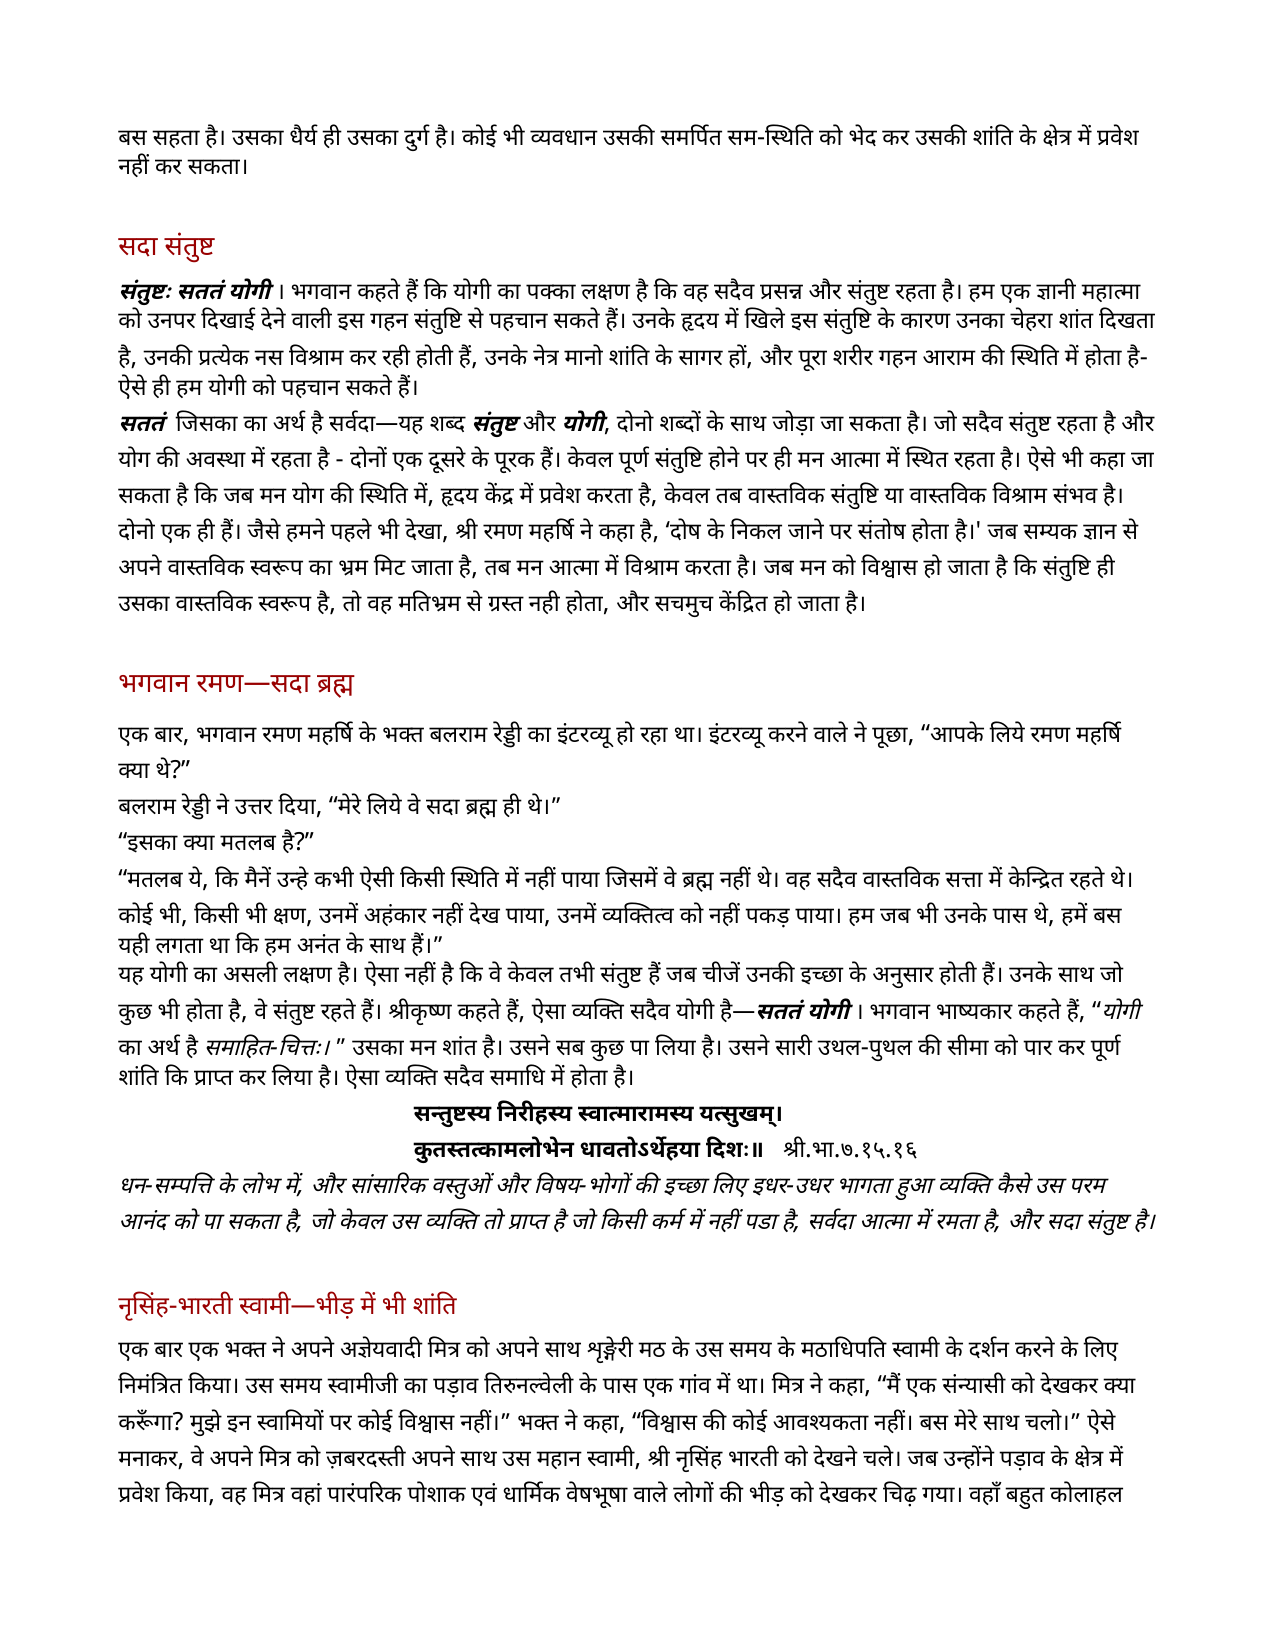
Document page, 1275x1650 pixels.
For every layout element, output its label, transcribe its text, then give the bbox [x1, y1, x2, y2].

text एक बार एक भक्त ने अपने अज्ञेयवादी मित्र को अपने साथ शृङ्गेरी मठ के उस समय के मठाधिपति स्वामी के दर्शन करने के लिए निमंत्रित किया। उस समय स्वामीजी का पड़ाव तिरुनल्वेली के पास एक गांव में था। मित्र ने कहा, “मैं एक संन्यासी को देखकर क्या करूँगा? मुझे इन स्वामियों पर कोई विश्वास नहीं।” भक्त ने कहा, “विश्वास की कोई आवश्यकता नहीं। बस मेरे साथ चलो।” ऐसे मनाकर, वे अपने मित्र को ज़बरदस्ती अपने साथ उस महान स्वामी, श्री नृसिंह भारती को देखने चले। जब उन्होंने पड़ाव के क्षेत्र में प्रवेश किया, वह मित्र वहां पारंपरिक पोशाक एवं धार्मिक वेषभूषा वाले लोगों की भीड़ को देखकर चिढ़ गया। वहाँ बहुत कोलाहल [118, 1337, 1157, 1512]
subtitle भगवान रमण—सदा ब्रह्म [118, 668, 1157, 703]
text धन-सम्पत्ति के लोभ में, और सांसारिक वस्तुओं और विषय-भोगों की इच्छा लिए इधर-उधर भागता हुआ व्यक्ति कैसे उस परम आनंद को पा सकता है, जो केवल उस व्यक्ति तो प्राप्त है जो किसी कर्म में नहीं पडा है, सर्वदा आत्मा में रमता है, और सदा संतुष्ट है। [118, 1167, 1157, 1239]
subtitle सदा संतुष्ट [118, 231, 1157, 266]
text बलराम रेड्डी ने उत्तर दिया, “मेरे लिये वे सदा ब्रह्म ही थे।” [118, 788, 1157, 824]
text “इसका क्या मतलब है?” [118, 824, 1157, 860]
subtitle नृसिंह-भारती स्वामी—भीड़ में भी शांति [118, 1286, 1157, 1325]
text “मतलब ये, कि मैनें उन्हे कभी ऐसी किसी स्थिति में नहीं पाया जिसमें वे ब्रह्म नहीं थे। वह सदैव वास्तविक सत्ता में केन्द्रित रहते थे। कोई भी, किसी भी क्षण, उनमें अहंकार नहीं देख पाया, उनमें व्यक्तित्व को नहीं पकड़ पाया। हम जब भी उनके पास थे, हमें बस यही लगता था कि हम अनंत के साथ हैं।” [118, 860, 1157, 962]
text एक बार, भगवान रमण महर्षि के भक्त बलराम रेड्डी का इंटरव्यू हो रहा था। इंटरव्यू करने वाले ने पूछा, “आपके लिये रमण महर्षि क्या थे?” [118, 716, 1157, 788]
text सततं जिसका का अर्थ है सर्वदा—यह शब्द संतुष्ट और योगी, दोनो शब्दों के साथ जोड़ा जा सकता है। जो सदैव संतुष्ट रहता है और योग की अवस्था में रहता है - दोनों एक दूसरे के पूरक हैं। केवल पूर्ण संतुष्टि होने पर ही मन आत्मा में स्थित रहता है। ऐसे भी कहा जा सकता है कि जब मन योग की स्थिति में, हृदय केंद्र में प्रवेश करता है, केवल तब वास्तविक संतुष्टि या वास्तविक विश्राम संभव है। दोनो एक ही हैं। जैसे हमने पहले भी देखा, श्री रमण महर्षि ने कहा है, ‘दोष के निकल जाने पर संतोष होता है।' जब सम्यक ज्ञान से अपने वास्तविक स्वरूप का भ्रम मिट जाता है, तब मन आत्मा में विश्राम करता है। जब मन को विश्वास हो जाता है कि संतुष्टि ही उसका वास्तविक स्वरूप है, तो वह मतिभ्रम से ग्रस्त नही होता, और सचमुच केंद्रित हो जाता है। [118, 404, 1157, 621]
text कुतस्तत्कामलोभेन धावतोऽर्थेहया दिशः॥ श्री.भा.७.१५.१६ [118, 1131, 1157, 1167]
text बस सहता है। उसका धैर्य ही उसका दुर्ग है। कोई भी व्यवधान उसकी समर्पित सम-स्थिति को भेद कर उसकी शांति के क्षेत्र में प्रवेश नहीं कर सकता। [118, 118, 1157, 184]
text सन्तुष्टस्य निरीहस्य स्वात्मारामस्य यत्सुखम्। [118, 1094, 1157, 1131]
text संतुष्टः सततं योगी । भगवान कहते हैं कि योगी का पक्का लक्षण है कि वह सदैव प्रसन्न और संतुष्ट रहता है। हम एक ज्ञानी महात्मा को उनपर दिखाई देने वाली इस गहन संतुष्टि से पहचान सकते हैं। उनके हृदय में खिले इस संतुष्टि के कारण उनका चेहरा शांत दिखता है, उनकी प्रत्येक नस विश्राम कर रही होती हैं, उनके नेत्र मानो शांति के सागर हों, और पूरा शरीर गहन आराम की स्थिति में होता है-ऐसे ही हम योगी‌ को पहचान सकते हैं। [118, 278, 1157, 404]
text यह योगी का असली लक्षण है। ऐसा नहीं है कि वे केवल तभी संतुष्ट हैं जब चीजें उनकी इच्छा के अनुसार होती हैं। उनके साथ जो कुछ भी होता है, वे संतुष्ट रहते हैं। श्रीकृष्ण कहते हैं, ऐसा व्यक्ति सदैव योगी है—सततं योगी । भगवान भाष्यकार कहते हैं, “योगी का अर्थ है समाहित-चित्तः। ” उसका मन शांत है। उसने सब कुछ पा लिया है। उसने सारी उथल-पुथल की सीमा को पार कर पूर्ण शांति कि प्राप्त कर लिया है। ऐसा व्यक्ति सदैव समाधि में होता है। [118, 962, 1157, 1094]
